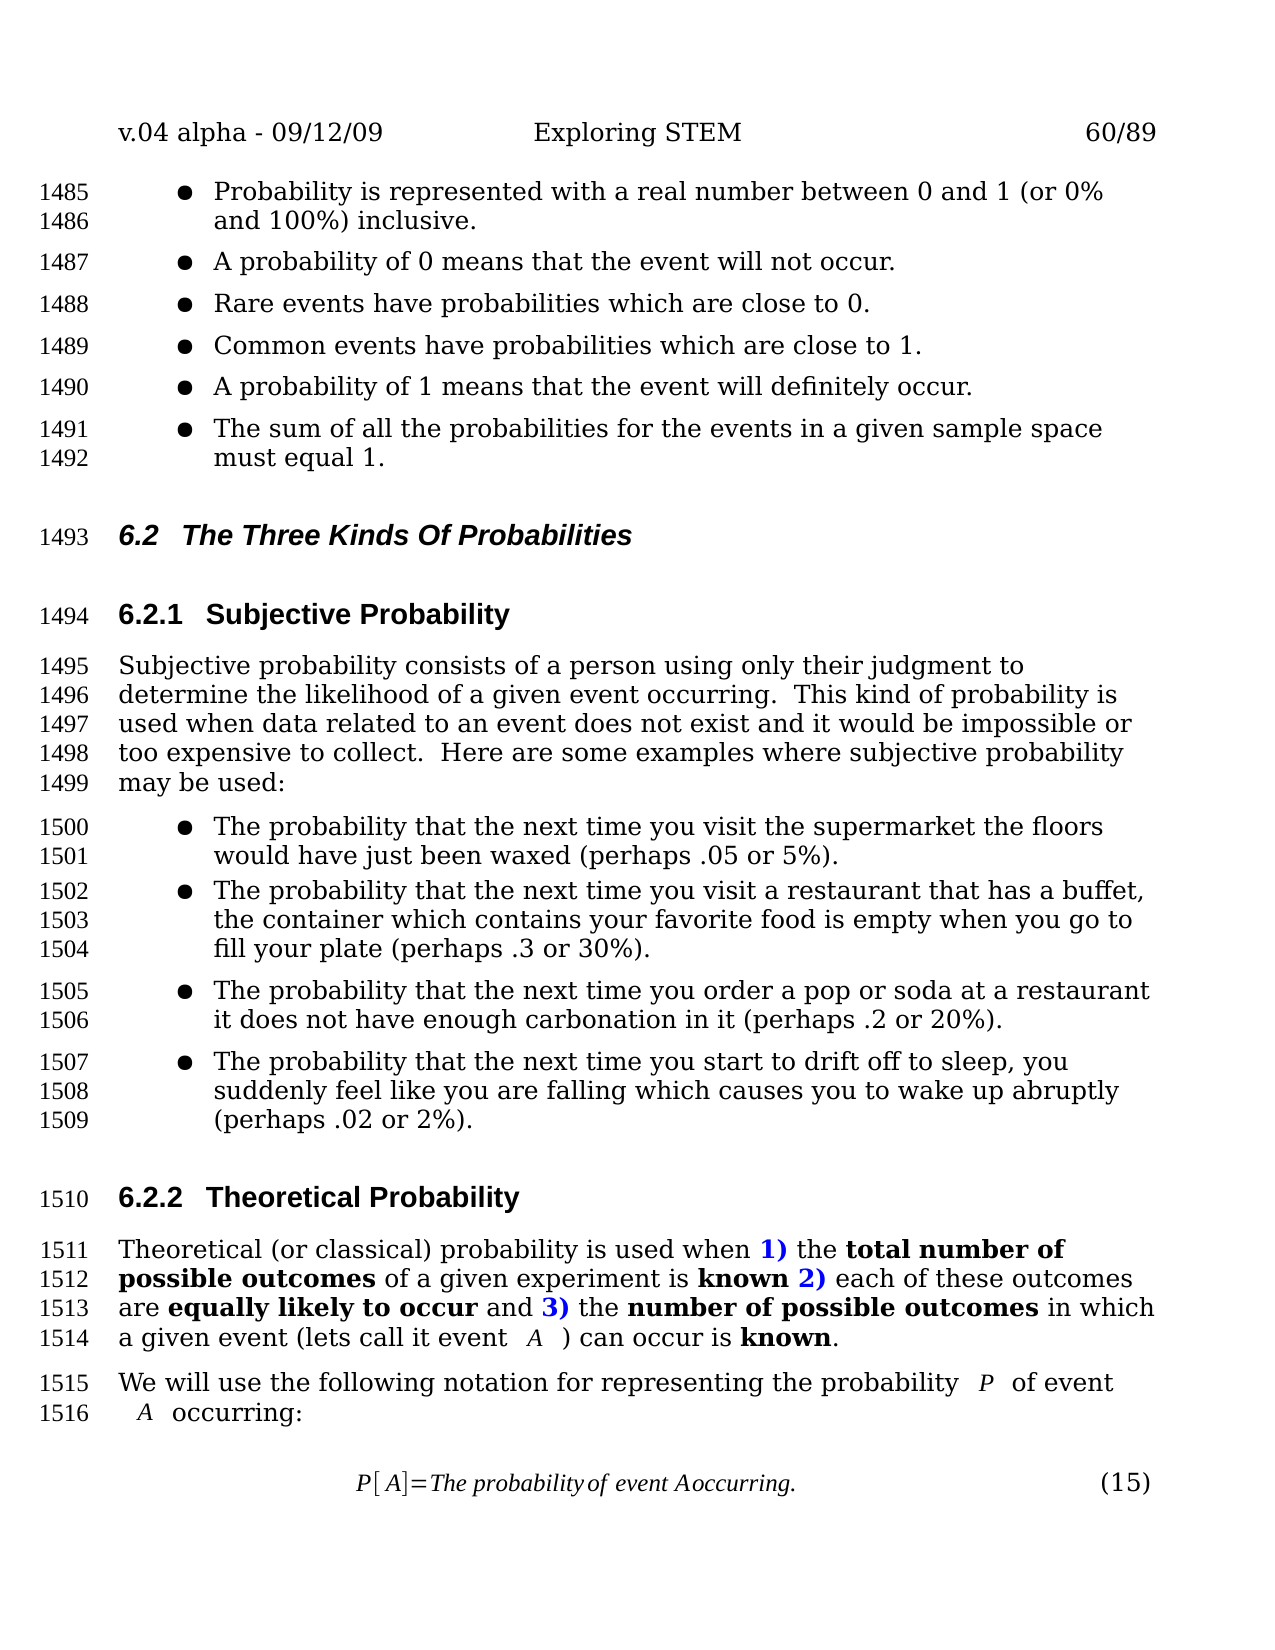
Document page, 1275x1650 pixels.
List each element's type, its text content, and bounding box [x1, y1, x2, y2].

list The probability that the next time you start to drift off to sleep, you suddenly feel like you are falling which causes you to wake up abruptly (perhaps .02 or 2%). [175, 1047, 1157, 1135]
text Subjective probability consists of a person using only their judgment to determine the likelihood of a given event occurring. This kind of probability is used when data related to an event does not exist and it would be impossible or too expensive to collect. Here are some examples where subjective probability may be used: [118, 651, 1157, 797]
list A probability of 1 means that the event will definitely occur. [175, 373, 1157, 402]
text We will use the following notation for representing the probabilityof eventoccurring: [118, 1368, 1157, 1427]
table_header [118, 1463, 1041, 1504]
list Rare events have probabilities which are close to 0. [175, 289, 1157, 318]
list Probability is represented with a real number between 0 and 1 (or 0% and 100%) inclusive. [175, 177, 1157, 235]
subtitle Theoretical Probability [118, 1180, 1157, 1214]
subtitle Subjective Probability [118, 597, 1157, 630]
table_header (15) [1041, 1463, 1157, 1504]
list The probability that the next time you order a pop or soda at a restaurant it does not have enough carbonation in it (perhaps .2 or 20%). [175, 976, 1157, 1035]
text Theoretical (or classical) probability is used when 1) the total number of possible outcomes of a given experiment is known 2) each of these outcomes are equally likely to occur and 3) the number of possible outcomes in which a given event (lets call it event) can occur is known. [118, 1235, 1157, 1353]
list A probability of 0 means that the event will not occur. [175, 248, 1157, 277]
list The probability that the next time you visit the supermarket the floors would have just been waxed (perhaps .05 or 5%). [175, 812, 1157, 870]
list The probability that the next time you visit a restaurant that has a buffet, the container which contains your favorite food is empty when you go to fill your plate (perhaps .3 or 30%). [175, 876, 1157, 964]
list Common events have probabilities which are close to 1. [175, 331, 1157, 360]
subtitle The Three Kinds Of Probabilities [118, 518, 1157, 552]
list The sum of all the probabilities for the events in a given sample space must equal 1. [175, 414, 1157, 473]
